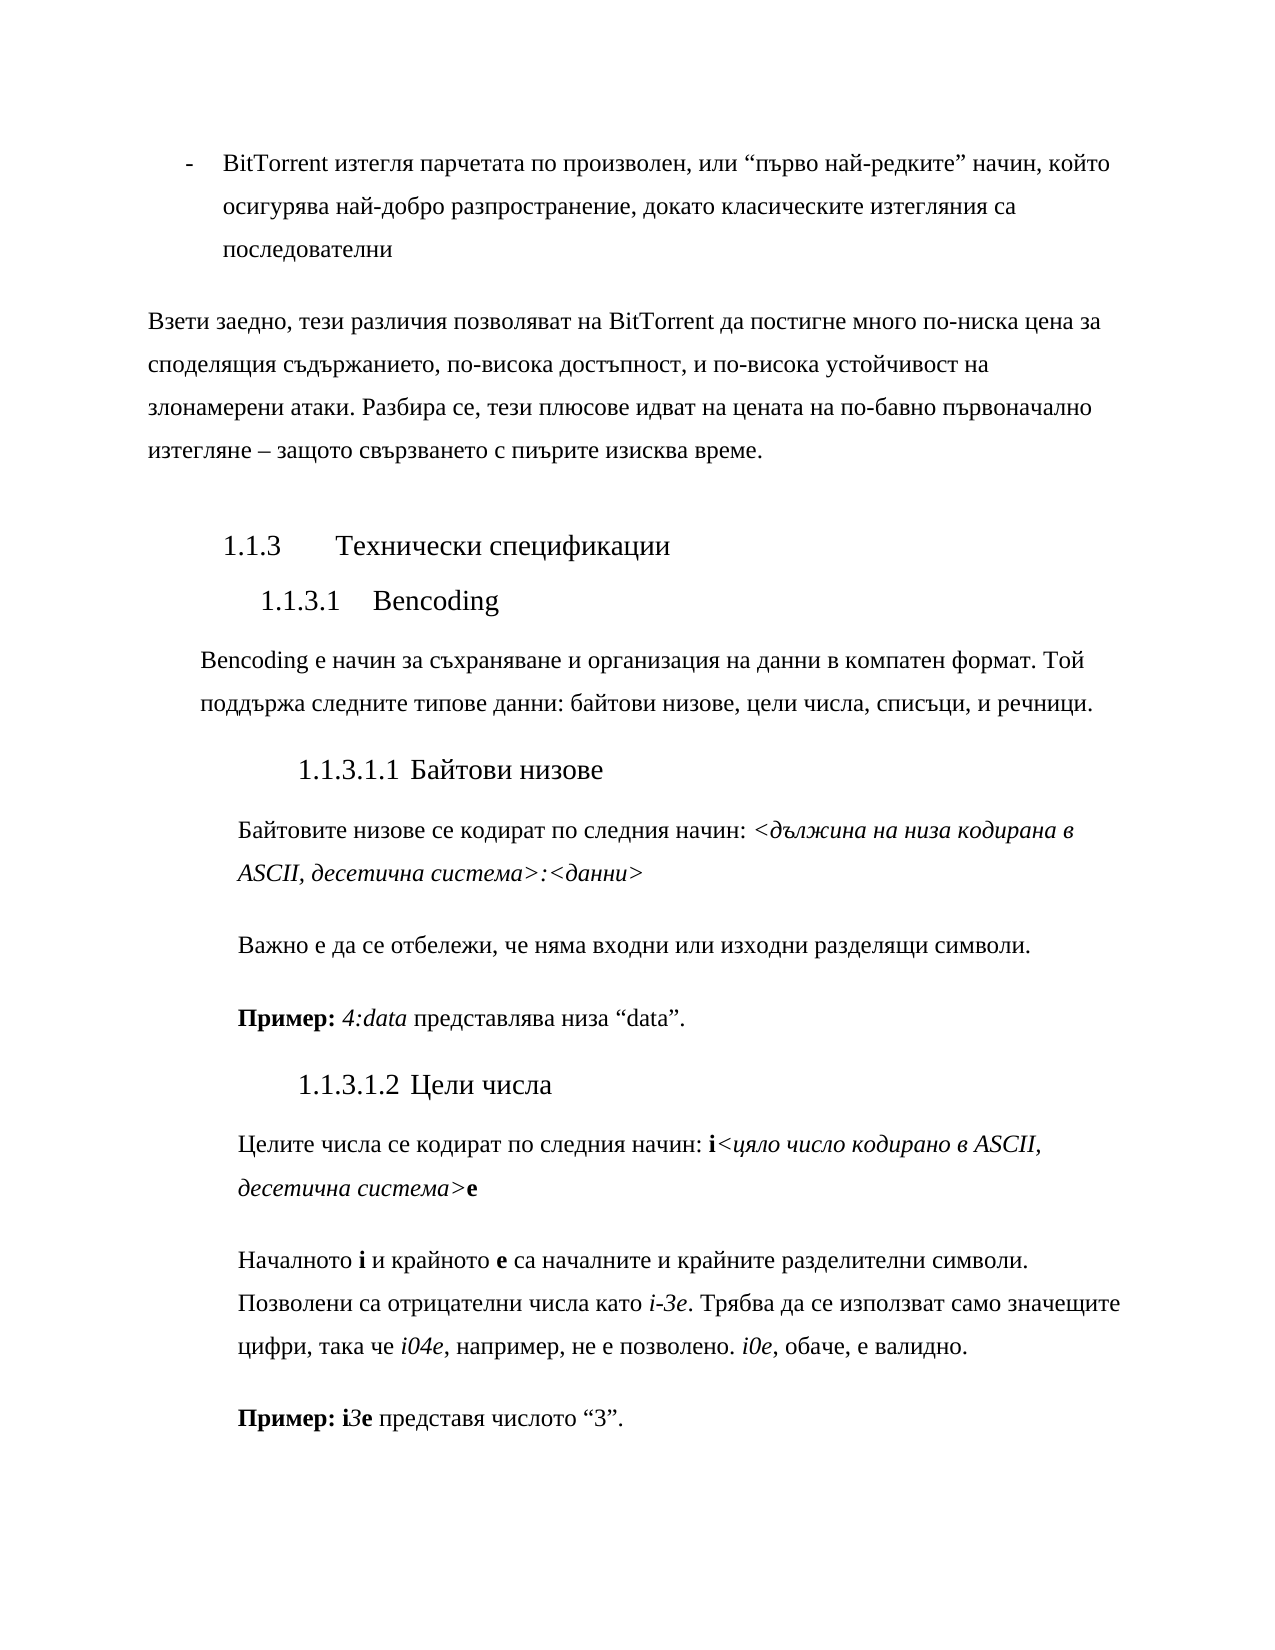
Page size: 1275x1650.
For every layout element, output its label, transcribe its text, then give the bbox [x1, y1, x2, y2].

text Взети заедно, тези различия позволяват на BitTorrent да постигне много по-ниска цена за споделящия съдържанието, по-висока достъпност, и по-висока устойчивост на злонамерени атаки. Разбира се, тези плюсове идват на цената на по-бавно първоначално изтегляне – защото свързването с пиърите изисква време. [148, 306, 1127, 464]
text Целите числа се кодират по следния начин: i<цяло число кодирано в ASCII, десетична система>e [238, 1129, 1127, 1201]
list BitTorrent изтегля парчетата по произволен, или “първо най-редките” начин, който осигурява най-добро разпространение, докато класическите изтегляния са последователни [185, 148, 1127, 263]
subtitle Технически спецификации [223, 528, 1127, 562]
text Важно е да се отбележи, че няма входни или изходни разделящи символи. [238, 931, 1127, 959]
text Началното i и крайното е са началните и крайните разделителни символи. Позволени са отрицателни числа като i-3e. Трябва да се използват само значещите цифри, така че i04e, например, не е позволено. i0e, обаче, е валидно. [238, 1245, 1127, 1360]
text Пример: 4:data представлява низа “data”. [238, 1003, 1127, 1032]
subtitle Bencoding [260, 583, 1127, 616]
subtitle Цели числа [298, 1067, 1127, 1100]
subtitle Байтови низове [298, 752, 1127, 786]
text Bencoding е начин за съхраняване и организация на данни в компатен формат. Той поддържа следните типове данни: байтови низове, цели числа, списъци, и речници. [200, 645, 1127, 717]
text Байтовите низове се кодират по следния начин: <дължина на низа кодирана в ASCII, десетична система>:<данни> [238, 815, 1127, 887]
text Пример: i3e представя числото “3”. [238, 1403, 1127, 1432]
